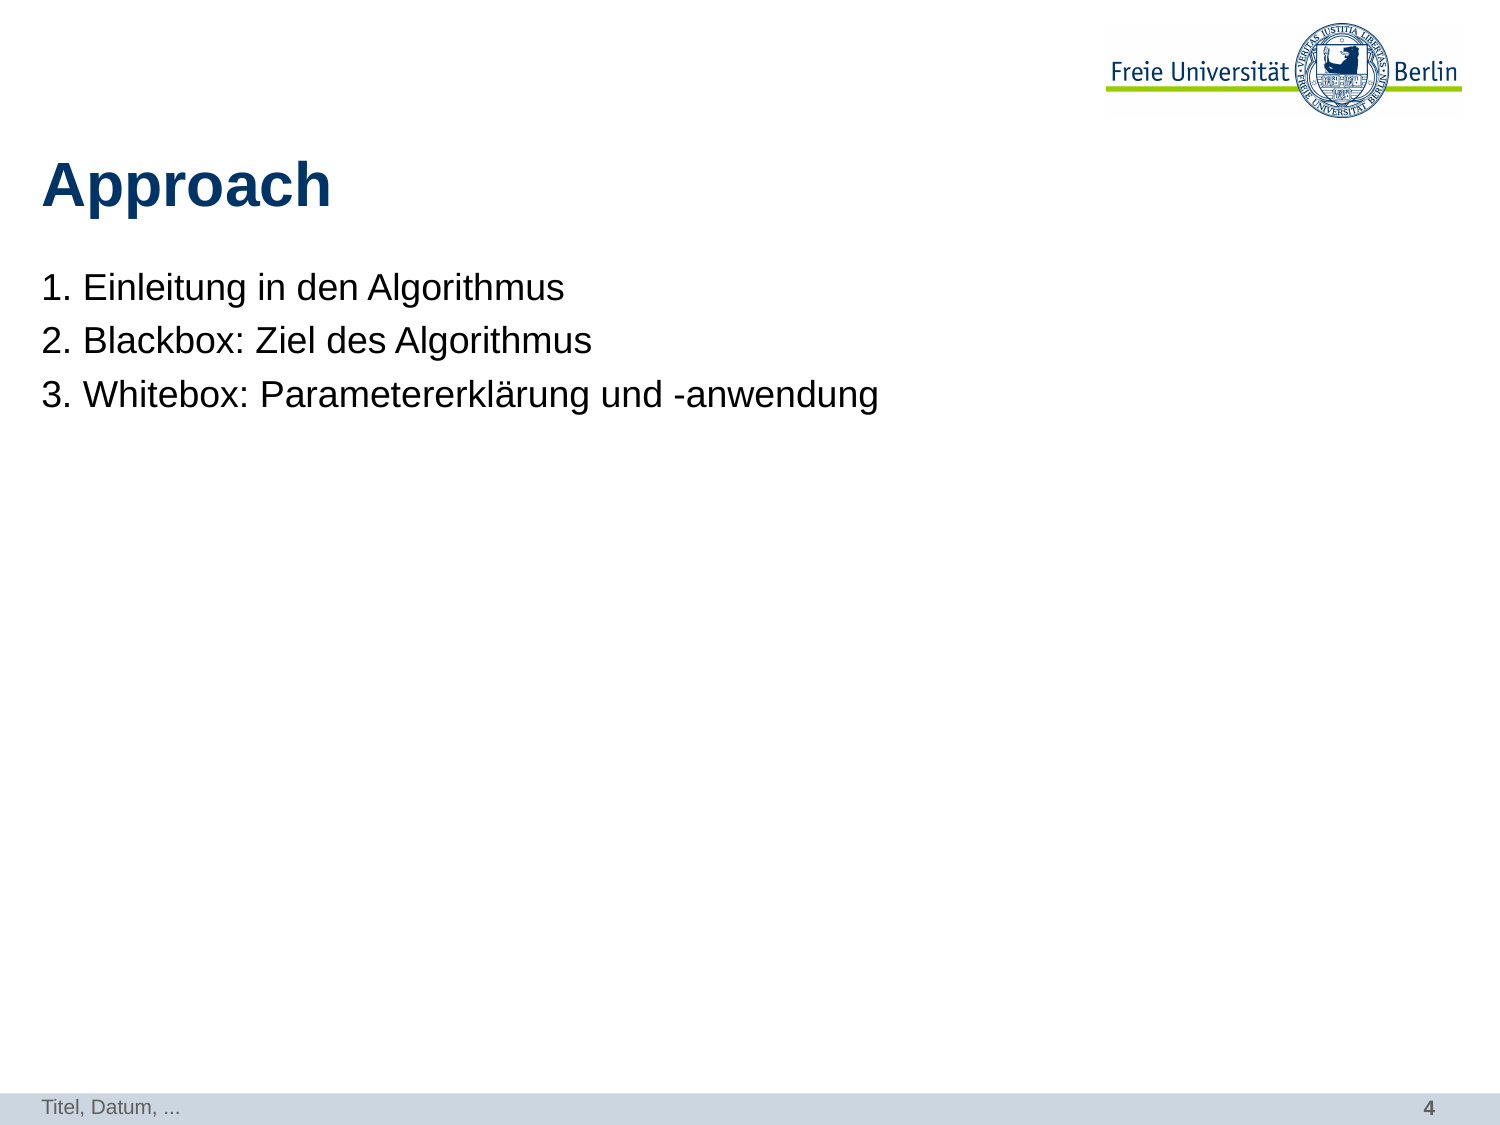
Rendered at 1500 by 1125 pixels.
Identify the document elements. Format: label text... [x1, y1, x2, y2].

list 1. Einleitung in den Algorithmus 2. Blackbox: Ziel des Algorithmus 3. Whitebox: Parametererklärung und -anwendung [41, 265, 1460, 919]
title Approach [41, 149, 1460, 221]
picture [1106, 23, 1462, 118]
